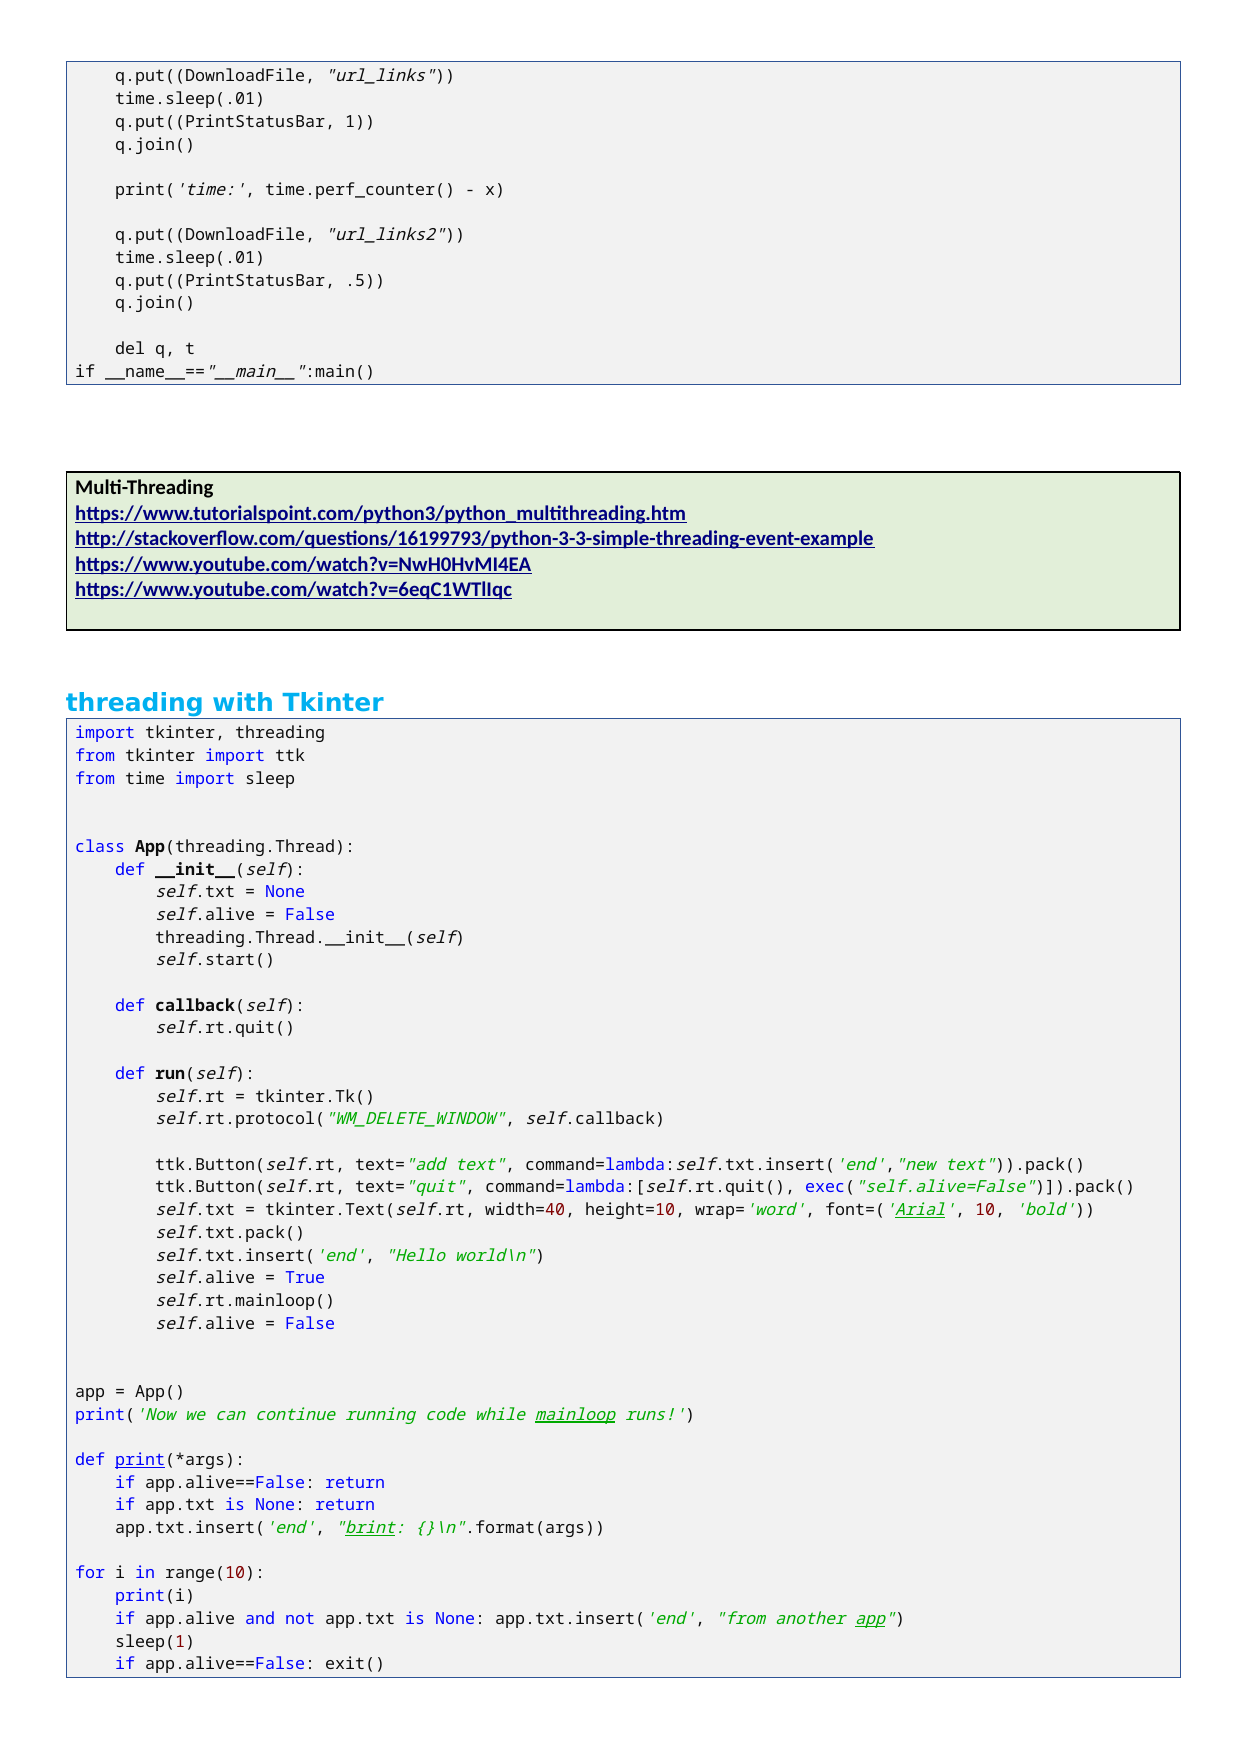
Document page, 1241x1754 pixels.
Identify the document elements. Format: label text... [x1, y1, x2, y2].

text q.put((PrintStatusBar, 1)) [67, 106, 1180, 129]
text https://www.youtube.com/watch?v=6eqC1WTlIqc [67, 573, 1179, 598]
text self.rt.quit() [67, 1013, 1180, 1036]
text print('time:', time.perf_counter() - x) [67, 174, 1180, 197]
text sleep(1) [67, 1626, 1180, 1649]
text app.txt.insert('end', "brint: {}\n".format(args)) [67, 1513, 1180, 1535]
text q.put((PrintStatusBar, .5)) [67, 265, 1180, 288]
text class App(threading.Thread): [67, 831, 1180, 854]
text self.txt = tkinter.Text(self.rt, width=40, height=10, wrap='word', font=('Arial', 10, 'bold')) [67, 1195, 1180, 1217]
text self.start() [67, 945, 1180, 968]
text https://www.tutorialspoint.com/python3/python_multithreading.htm [67, 497, 1179, 522]
text print(i) [67, 1581, 1180, 1603]
text self.txt = None [67, 877, 1180, 899]
text ttk.Button(self.rt, text="quit", command=lambda:[self.rt.quit(), exec("self.alive=False")]).pack() [67, 1172, 1180, 1195]
text self.alive = False [67, 1308, 1180, 1331]
text from time import sleep [67, 763, 1180, 786]
text q.join() [67, 129, 1180, 152]
text import tkinter, threading [67, 719, 1180, 741]
text def run(self): [67, 1058, 1180, 1081]
text if app.alive and not app.txt is None: app.txt.insert('end', "from another app") [67, 1603, 1180, 1626]
text del q, t [67, 333, 1180, 356]
text def print(*args): [67, 1444, 1180, 1467]
text self.rt.mainloop() [67, 1286, 1180, 1308]
text http://stackoverflow.com/questions/16199793/python-3-3-simple-threading-event-example [67, 522, 1179, 548]
text self.txt.insert('end', "Hello world\n") [67, 1240, 1180, 1263]
text q.put((DownloadFile, "url_links")) [67, 62, 1180, 84]
text https://www.youtube.com/watch?v=NwH0HvMI4EA [67, 548, 1179, 573]
text def __init__(self): [67, 854, 1180, 877]
text for i in range(10): [67, 1558, 1180, 1581]
text self.rt.protocol("WM_DELETE_WINDOW", self.callback) [67, 1104, 1180, 1127]
text def callback(self): [67, 990, 1180, 1013]
text q.put((DownloadFile, "url_links2")) [67, 220, 1180, 243]
text self.alive = True [67, 1263, 1180, 1286]
text time.sleep(.01) [67, 243, 1180, 265]
text print('Now we can continue running code while mainloop runs!') [67, 1399, 1180, 1422]
text if app.alive==False: exit() [67, 1649, 1180, 1677]
title threading with Tkinter [66, 689, 1181, 718]
text app = App() [67, 1376, 1180, 1399]
text self.rt = tkinter.Tk() [67, 1081, 1180, 1104]
text from tkinter import ttk [67, 741, 1180, 763]
text Multi-Threading [67, 473, 1179, 497]
text if app.alive==False: return [67, 1467, 1180, 1490]
text if app.txt is None: return [67, 1490, 1180, 1513]
text threading.Thread.__init__(self) [67, 922, 1180, 945]
text self.alive = False [67, 899, 1180, 922]
text ttk.Button(self.rt, text="add text", command=lambda:self.txt.insert('end',"new text")).pack() [67, 1149, 1180, 1172]
text time.sleep(.01) [67, 84, 1180, 106]
text if __name__=="__main__":main() [67, 356, 1180, 384]
text q.join() [67, 288, 1180, 311]
text self.txt.pack() [67, 1217, 1180, 1240]
